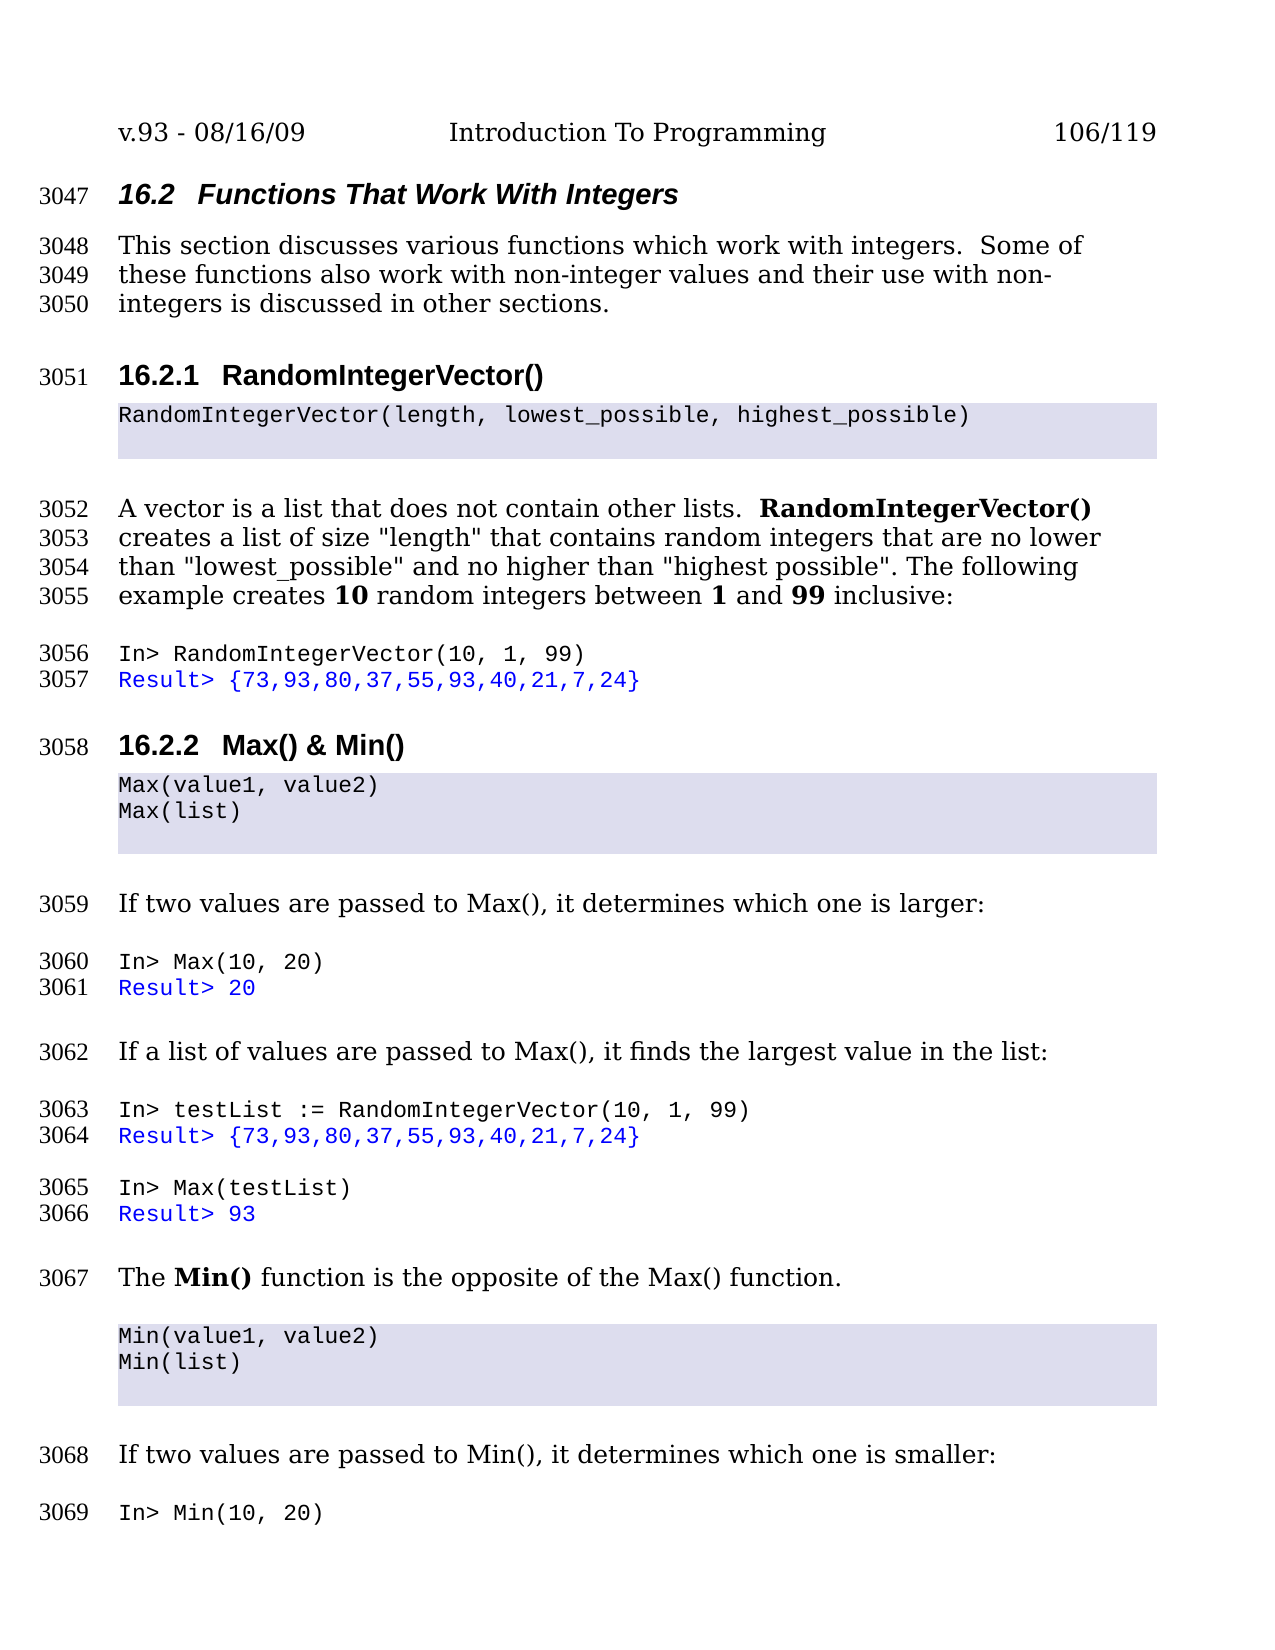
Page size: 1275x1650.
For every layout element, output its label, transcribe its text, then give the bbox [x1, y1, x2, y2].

text If a list of values are passed to Max(), it finds the largest value in the list: [118, 1037, 1157, 1066]
table_header Min(value1, value2) Min(list) [118, 1324, 1157, 1406]
text Result> 93 [118, 1202, 1157, 1228]
text The Min() function is the opposite of the Max() function. [118, 1263, 1157, 1292]
text In> Min(10, 20) [118, 1502, 1157, 1528]
subtitle Functions That Work With Integers [118, 177, 1157, 210]
text Result> {73,93,80,37,55,93,40,21,7,24} [118, 669, 1157, 694]
text If two values are passed to Max(), it determines which one is larger: [118, 889, 1157, 918]
table_header RandomIntegerVector(length, lowest_possible, highest_possible) [118, 403, 1157, 459]
text In> Max(10, 20) [118, 951, 1157, 976]
text A vector is a list that does not contain other lists. RandomIntegerVector() creates a list of size "length" that contains random integers that are no lower than "lowest_possible" and no higher than "highest possible". The following example creates 10 random integers between 1 and 99 inclusive: [118, 494, 1157, 611]
text In> Max(testList) [118, 1176, 1157, 1202]
subtitle RandomIntegerVector() [118, 358, 1157, 391]
subtitle Max() & Min() [118, 728, 1157, 761]
text This section discusses various functions which work with integers. Some of these functions also work with non-integer values and their use with non-integers is discussed in other sections. [118, 231, 1157, 319]
text In> RandomIntegerVector(10, 1, 99) [118, 643, 1157, 669]
text Result> 20 [118, 976, 1157, 1002]
text If two values are passed to Min(), it determines which one is smaller: [118, 1441, 1157, 1470]
text In> testList := RandomIntegerVector(10, 1, 99) [118, 1098, 1157, 1124]
table_header Max(value1, value2) Max(list) [118, 773, 1157, 854]
text Result> {73,93,80,37,55,93,40,21,7,24} [118, 1124, 1157, 1150]
